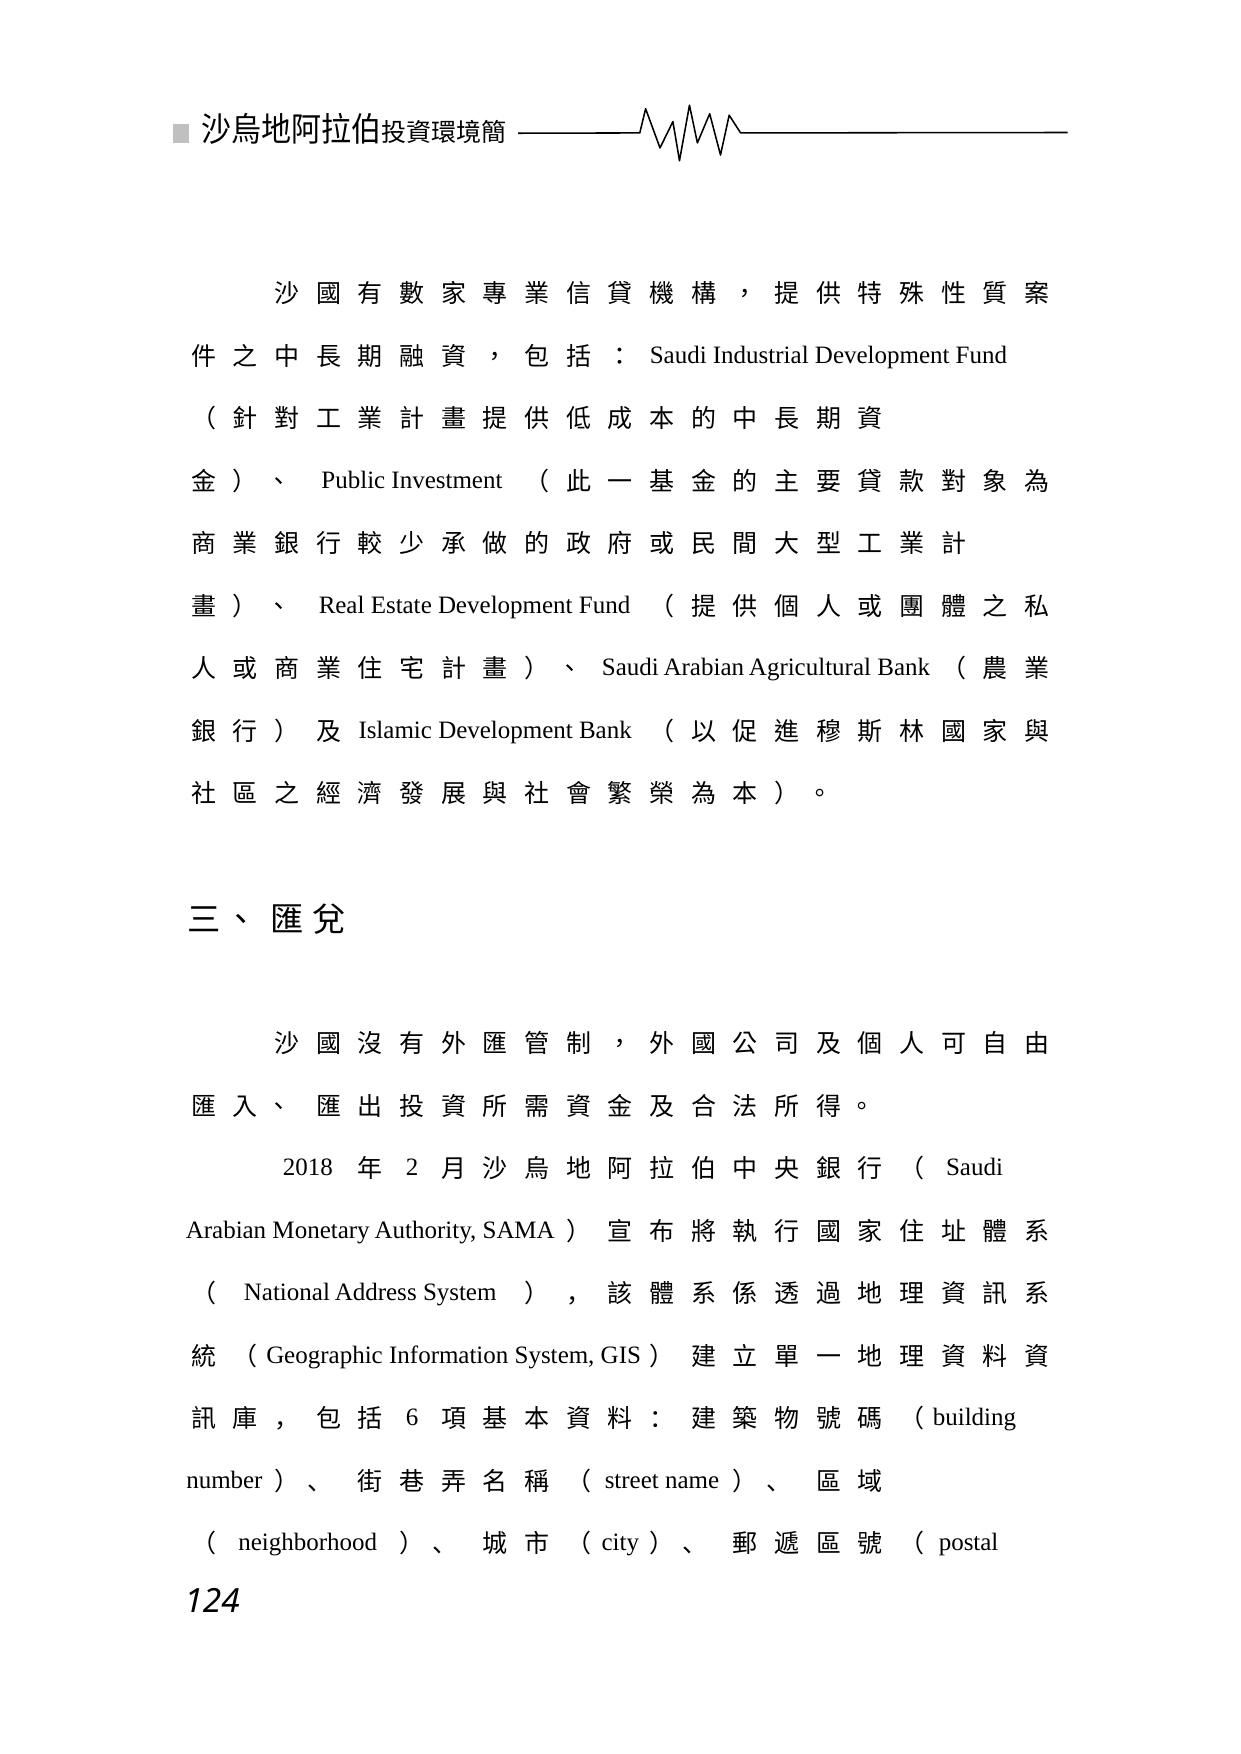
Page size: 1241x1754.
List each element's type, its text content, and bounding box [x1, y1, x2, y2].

text 沙國沒有外匯管制，外國公司及個人可自由匯入、匯出投資所需資金及合法所得。 [183, 1000, 1058, 1125]
text 2018年2月沙烏地阿拉伯中央銀行（Saudi Arabian Monetary Authority, SAMA）宣布將執行國家住址體系（National Address System），該體系係透過地理資訊系統（Geographic Information System, GIS）建立單一地理資料資訊庫，包括6項基本資料：建築物號碼（building number）、街巷弄名稱（street name）、區域（neighborhood）、城市（city）、郵遞區號（postal [183, 1125, 1058, 1563]
text 沙國有數家專業信貸機構，提供特殊性質案件之中長期融資，包括：Saudi Industrial Development Fund（針對工業計畫提供低成本的中長期資金）、Public Investment（此一基金的主要貸款對象為商業銀行較少承做的政府或民間大型工業計畫）、Real Estate Development Fund（提供個人或團體之私人或商業住宅計畫）、Saudi Arabian Agricultural Bank（農業銀行）及Islamic Development Bank（以促進穆斯林國家與社區之經濟發展與社會繁榮為本）。 [183, 250, 1058, 813]
text 三、匯兌 [183, 875, 1058, 938]
